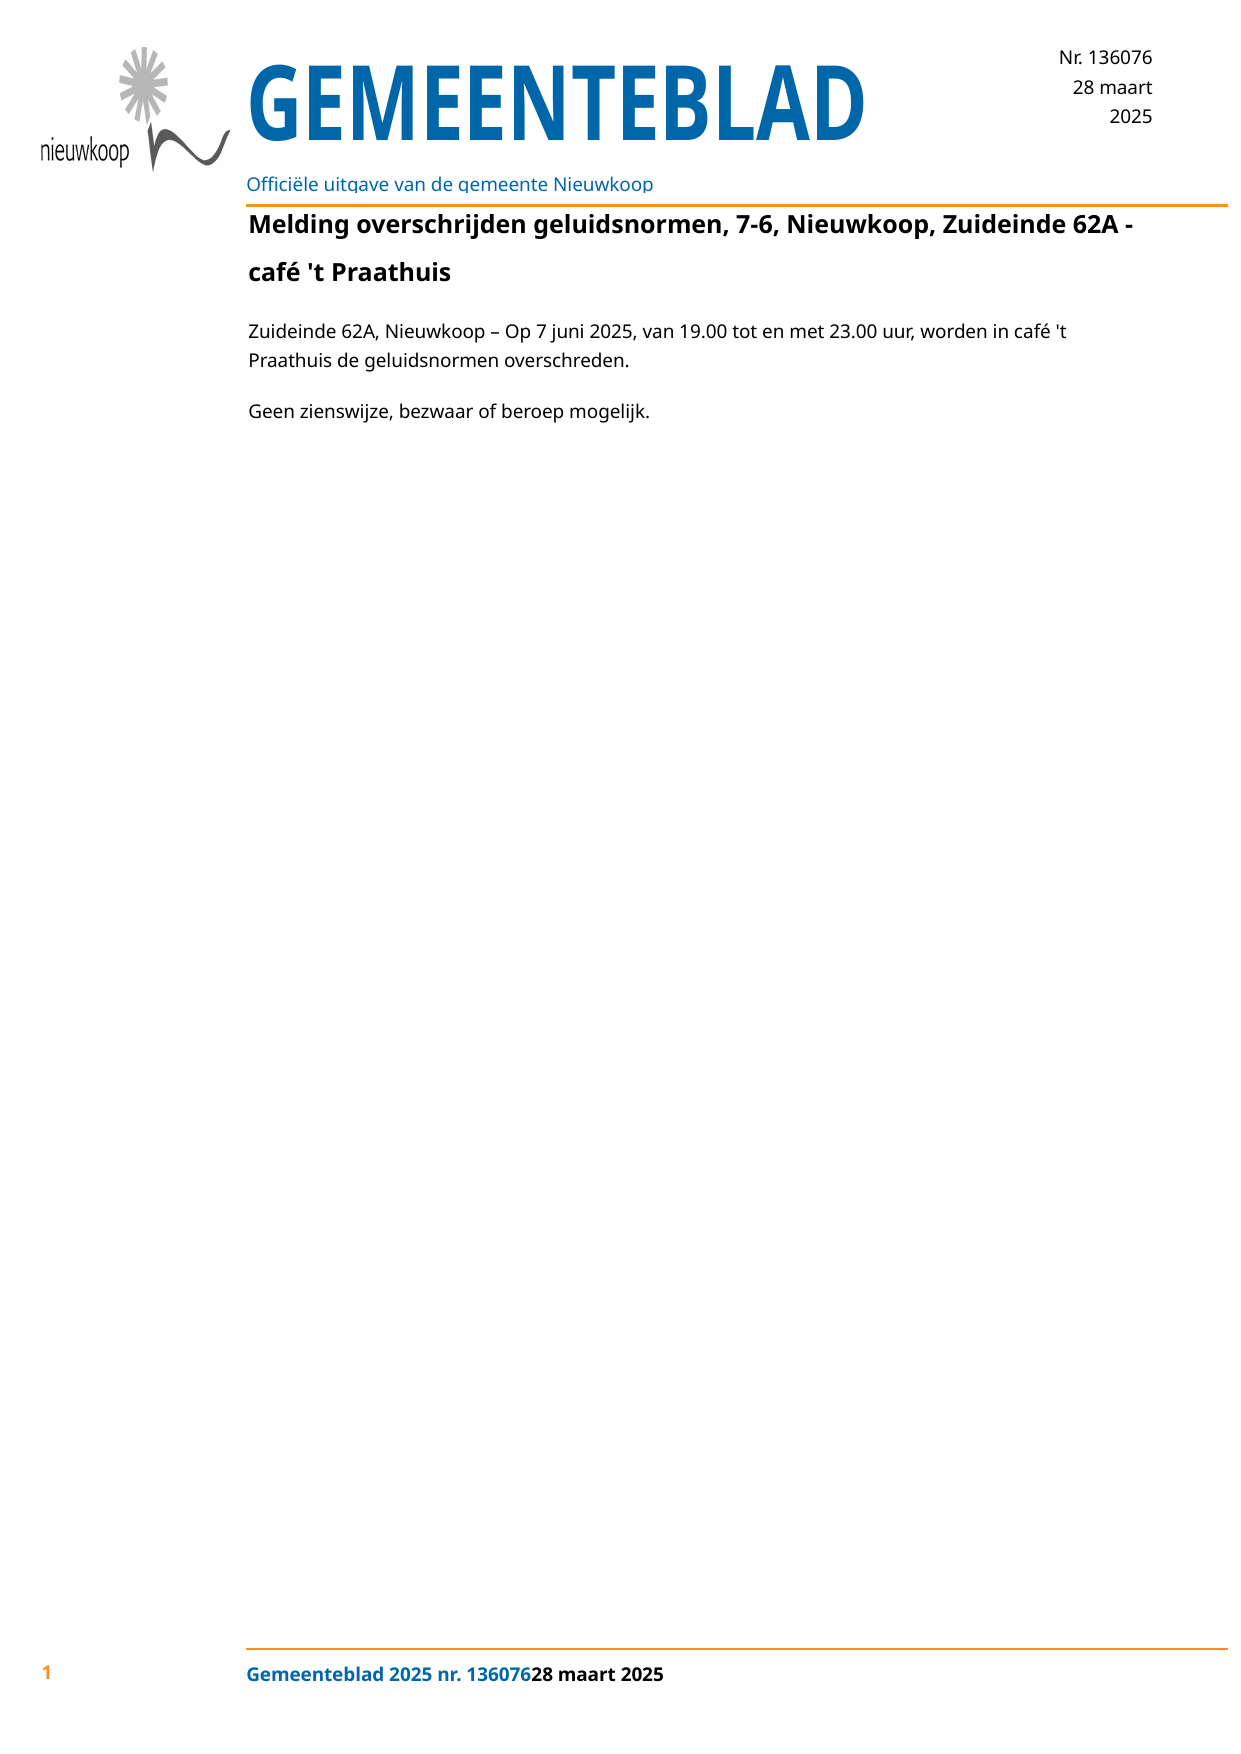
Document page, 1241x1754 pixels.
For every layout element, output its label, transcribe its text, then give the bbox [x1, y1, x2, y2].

text Geen zienswijze, bezwaar of beroep mogelijk. [248, 398, 1152, 424]
text Zuideinde 62A, Nieuwkoop – Op 7 juni 2025, van 19.00 tot en met 23.00 uur, worden in café 't Praathuis de geluidsnormen overschreden. [248, 318, 1152, 373]
picture [41, 47, 231, 172]
text Melding overschrijden geluidsnormen, 7-6, Nieuwkoop, Zuideinde 62A - café 't Praathuis [248, 207, 1152, 288]
